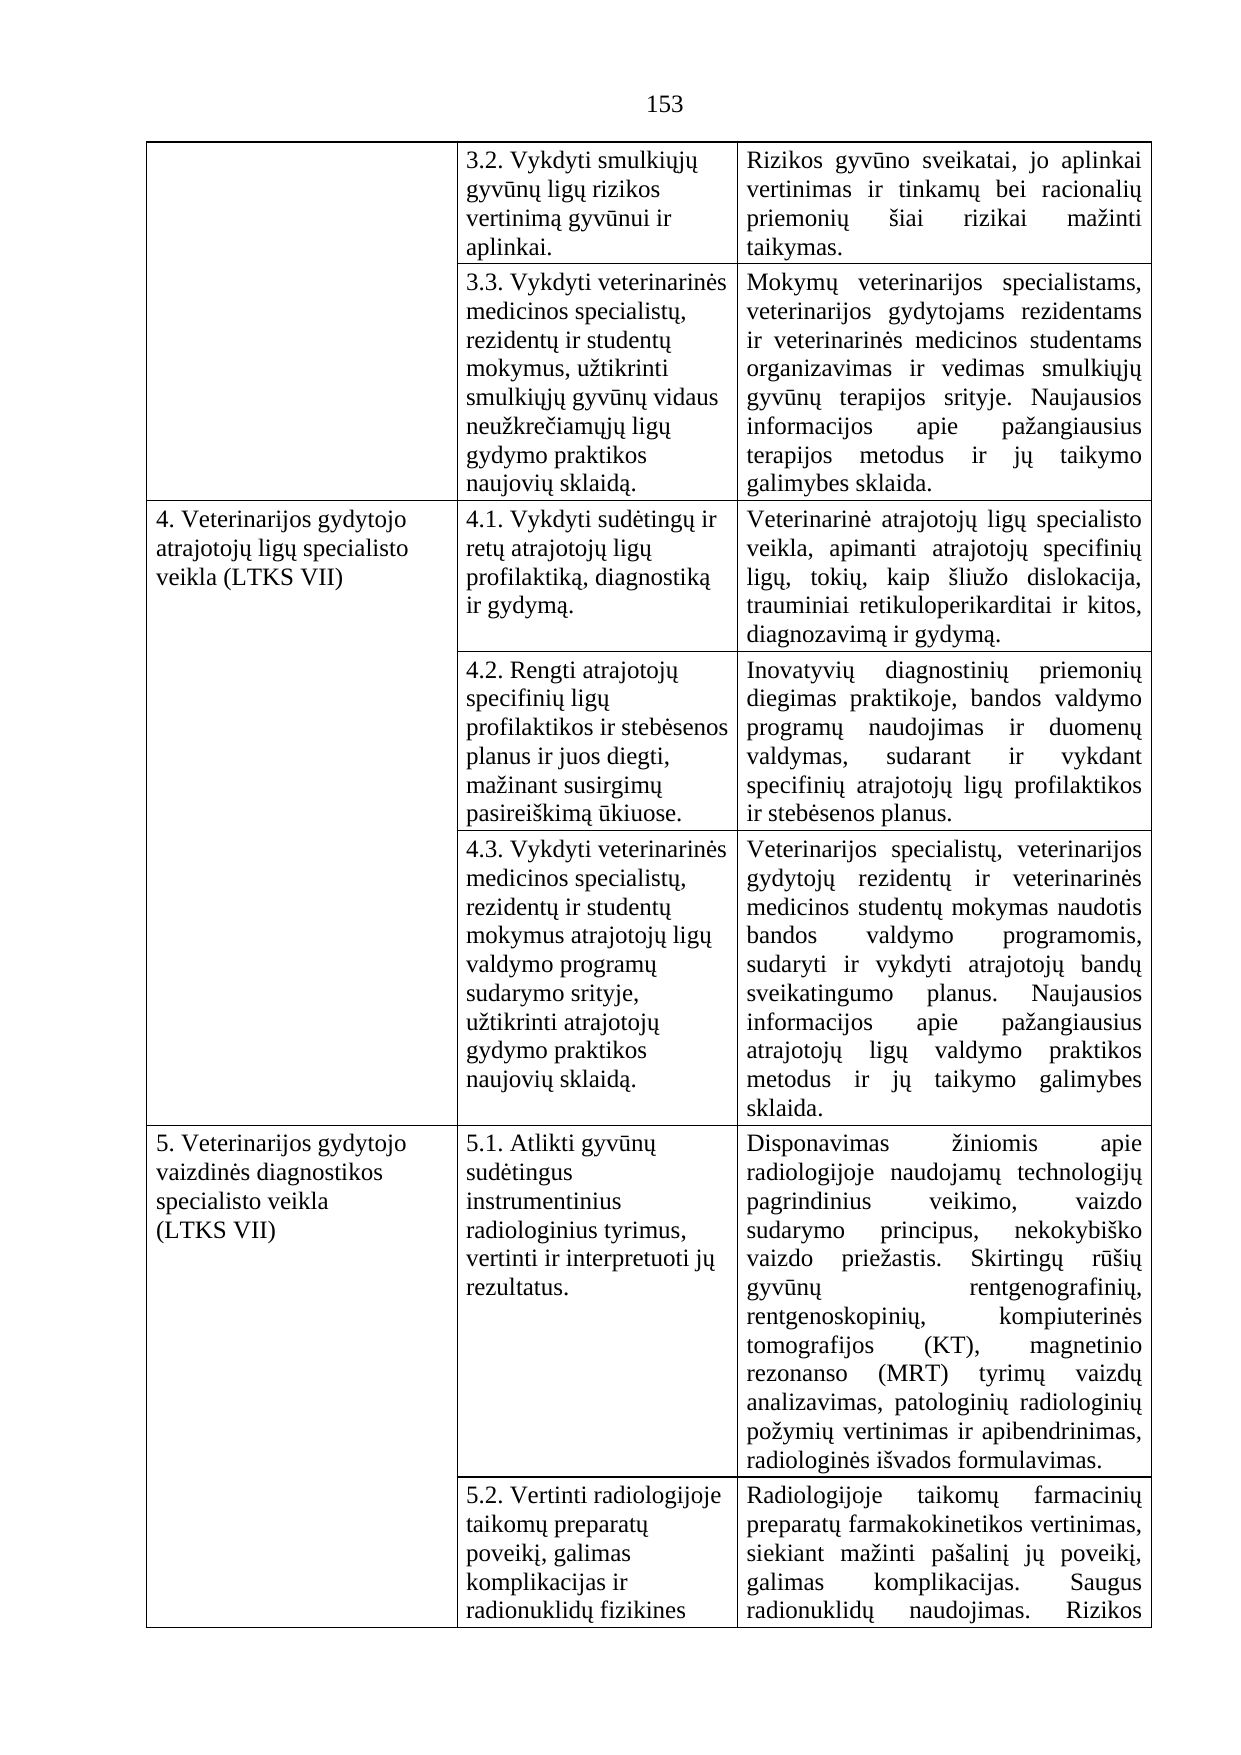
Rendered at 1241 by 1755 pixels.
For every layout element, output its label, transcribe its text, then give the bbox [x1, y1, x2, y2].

table_cell Veterinarijos specialistų, veterinarijos gydytojų rezidentų ir veterinarinės medicinos studentų mokymas naudotis bandos valdymo programomis, sudaryti ir vykdyti atrajotojų bandų sveikatingumo planus. Naujausios informacijos apie pažangiausius atrajotojų ligų valdymo praktikos metodus ir jų taikymo galimybes sklaida. [738, 831, 1151, 1124]
table_cell 4.1. Vykdyti sudėtingų ir retų atrajotojų ligų profilaktiką, diagnostiką ir gydymą. [458, 501, 737, 651]
table_cell 4. Veterinarijos gydytojo atrajotojų ligų specialisto veikla (LTKS VII) [147, 501, 457, 1124]
table_cell 3.2. Vykdyti smulkiųjų gyvūnų ligų rizikos vertinimą gyvūnui ir aplinkai. [458, 143, 737, 263]
table_cell Disponavimas žiniomis apie radiologijoje naudojamų technologijų pagrindinius veikimo, vaizdo sudarymo principus, nekokybiško vaizdo priežastis. Skirtingų rūšių gyvūnų rentgenografinių, rentgenoskopinių, kompiuterinės tomografijos (KT), magnetinio rezonanso (MRT) tyrimų vaizdų analizavimas, patologinių radiologinių požymių vertinimas ir apibendrinimas, radiologinės išvados formulavimas. [738, 1126, 1151, 1476]
table_cell Veterinarinė atrajotojų ligų specialisto veikla, apimanti atrajotojų specifinių ligų, tokių, kaip šliužo dislokacija, trauminiai retikuloperikarditai ir kitos, diagnozavimą ir gydymą. [738, 501, 1151, 651]
table_cell 4.2. Rengti atrajotojų specifinių ligų profilaktikos ir stebėsenos planus ir juos diegti, mažinant susirgimų pasireiškimą ūkiuose. [458, 652, 737, 830]
table_cell 3.3. Vykdyti veterinarinės medicinos specialistų, rezidentų ir studentų mokymus, užtikrinti smulkiųjų gyvūnų vidaus neužkrečiamųjų ligų gydymo praktikos naujovių sklaidą. [458, 264, 737, 500]
table_cell Rizikos gyvūno sveikatai, jo aplinkai vertinimas ir tinkamų bei racionalių priemonių šiai rizikai mažinti taikymas. [738, 143, 1151, 263]
table_cell 4.3. Vykdyti veterinarinės medicinos specialistų, rezidentų ir studentų mokymus atrajotojų ligų valdymo programų sudarymo srityje, užtikrinti atrajotojų gydymo praktikos naujovių sklaidą. [458, 831, 737, 1124]
table_cell 5.2. Vertinti radiologijoje taikomų preparatų poveikį, galimas komplikacijas ir radionuklidų fizikines [458, 1478, 737, 1627]
table_cell Radiologijoje taikomų farmacinių preparatų farmakokinetikos vertinimas, siekiant mažinti pašalinį jų poveikį, galimas komplikacijas. Saugus radionuklidų naudojimas. Rizikos [738, 1478, 1151, 1627]
table_cell Mokymų veterinarijos specialistams, veterinarijos gydytojams rezidentams ir veterinarinės medicinos studentams organizavimas ir vedimas smulkiųjų gyvūnų terapijos srityje. Naujausios informacijos apie pažangiausius terapijos metodus ir jų taikymo galimybes sklaida. [738, 264, 1151, 500]
table_cell 5.1. Atlikti gyvūnų sudėtingus instrumentinius radiologinius tyrimus, vertinti ir interpretuoti jų rezultatus. [458, 1126, 737, 1476]
table_cell [147, 143, 457, 500]
table_cell 5. Veterinarijos gydytojo vaizdinės diagnostikos specialisto veikla (LTKS VII) [147, 1126, 457, 1627]
table_cell Inovatyvių diagnostinių priemonių diegimas praktikoje, bandos valdymo programų naudojimas ir duomenų valdymas, sudarant ir vykdant specifinių atrajotojų ligų profilaktikos ir stebėsenos planus. [738, 652, 1151, 830]
